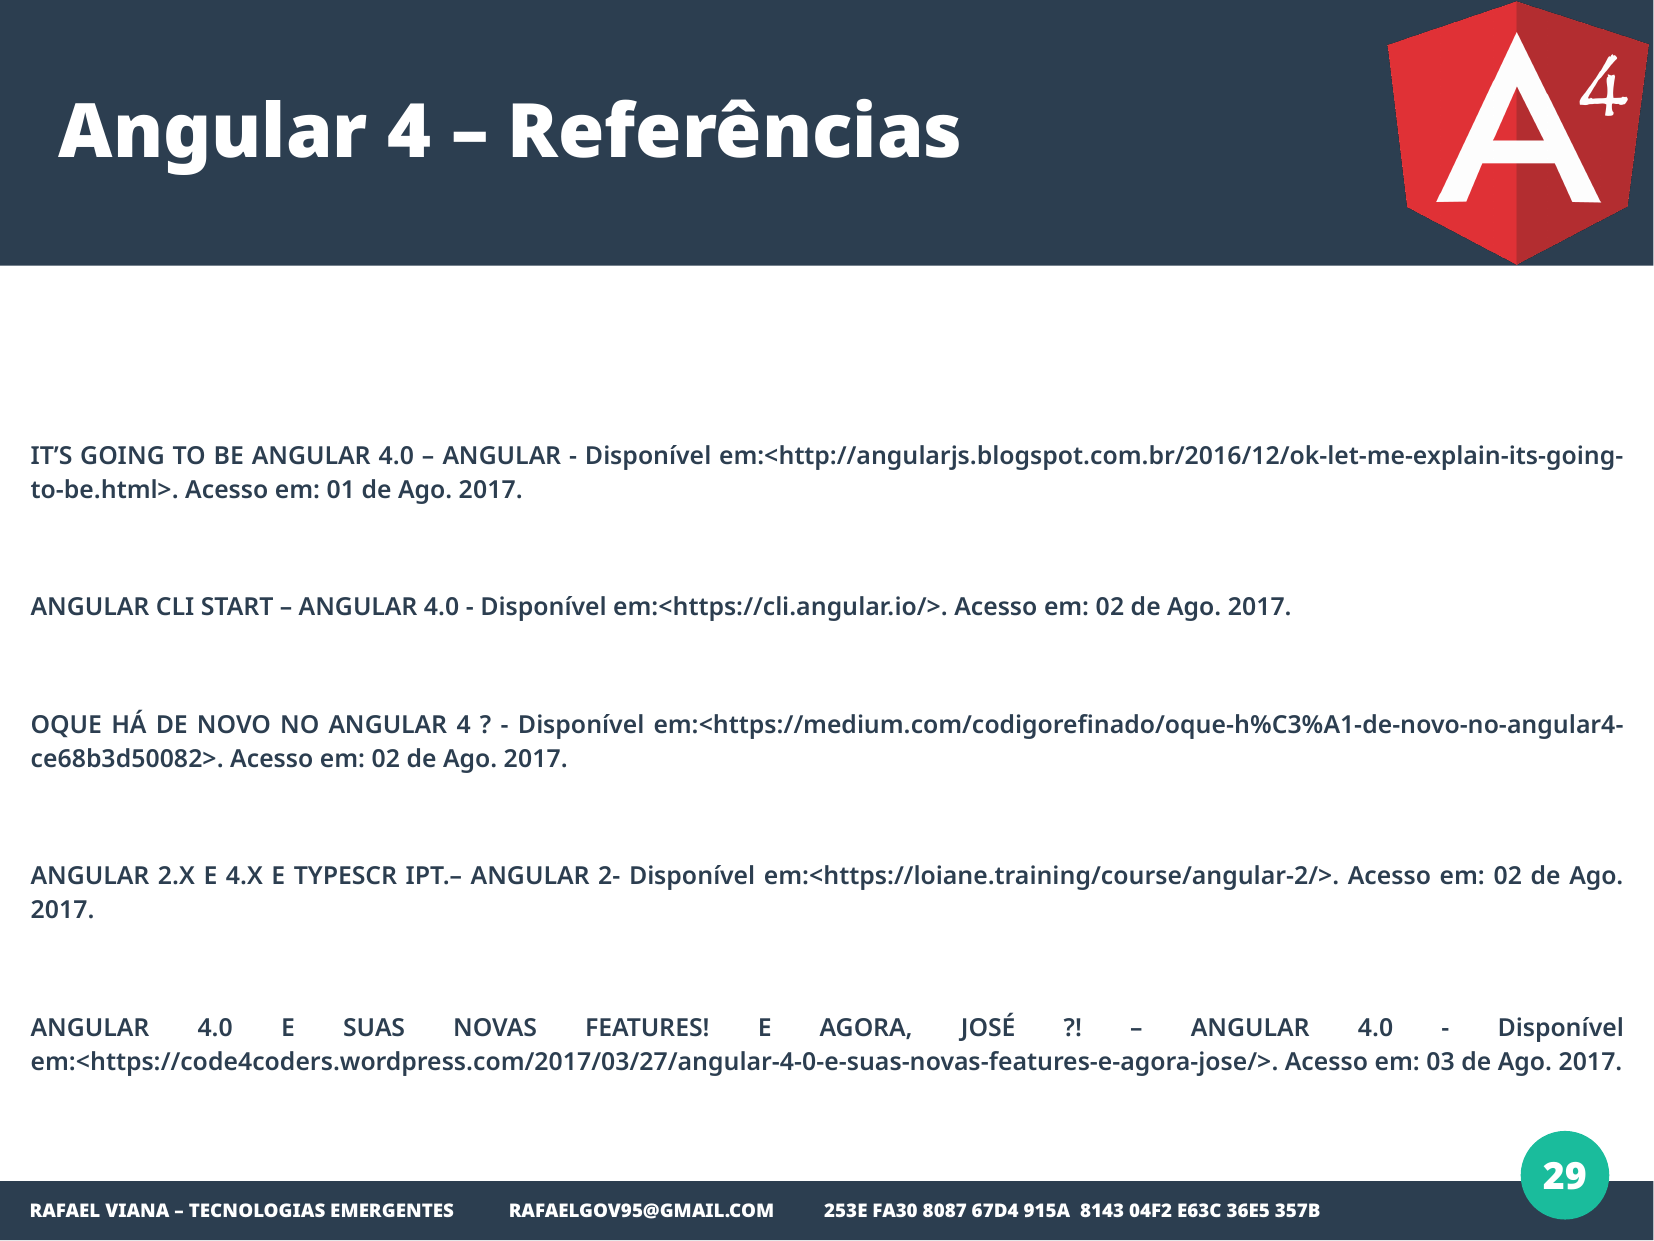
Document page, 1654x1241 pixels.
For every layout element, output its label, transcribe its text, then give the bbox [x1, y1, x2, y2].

picture [1387, 0, 1654, 266]
text_box IT’S GOING TO BE ANGULAR 4.0 – ANGULAR - Disponível em:<http://angularjs.blogspot.com.br/2016/12/ok-let-me-explain-its-going-to-be.html>. Acesso em: 01 de Ago. 2017. ANGULAR CLI START – ANGULAR 4.0 - Disponível em:<https://cli.angular.io/>. Acesso em: 02 de Ago. 2017. OQUE HÁ DE NOVO NO ANGULAR 4 ? - Disponível em:<https://medium.com/codigorefinado/oque-h%C3%A1-de-novo-no-angular4-ce68b3d50082>. Acesso em: 02 de Ago. 2017. ANGULAR 2.X E 4.X E TYPESCR IPT.– ANGULAR 2- Disponível em:<https://loiane.training/course/angular-2/>. Acesso em: 02 de Ago. 2017. ANGULAR 4.0 E SUAS NOVAS FEATURES! E AGORA, JOSÉ ?! – ANGULAR 4.0 - Disponível em:<https://code4coders.wordpress.com/2017/03/27/angular-4-0-e-suas-novas-features-e-agora-jose/>. Acesso em: 03 de Ago. 2017. [0, 383, 1625, 1093]
text_box RAFAEL VIANA – TECNOLOGIAS EMERGENTES RAFAELGOV95@GMAIL.COM 253E FA30 8087 67D4 915A 8143 04F2 E63C 36E5 357B [29, 1181, 1654, 1241]
title Angular 4 – Referências [59, 49, 1387, 207]
